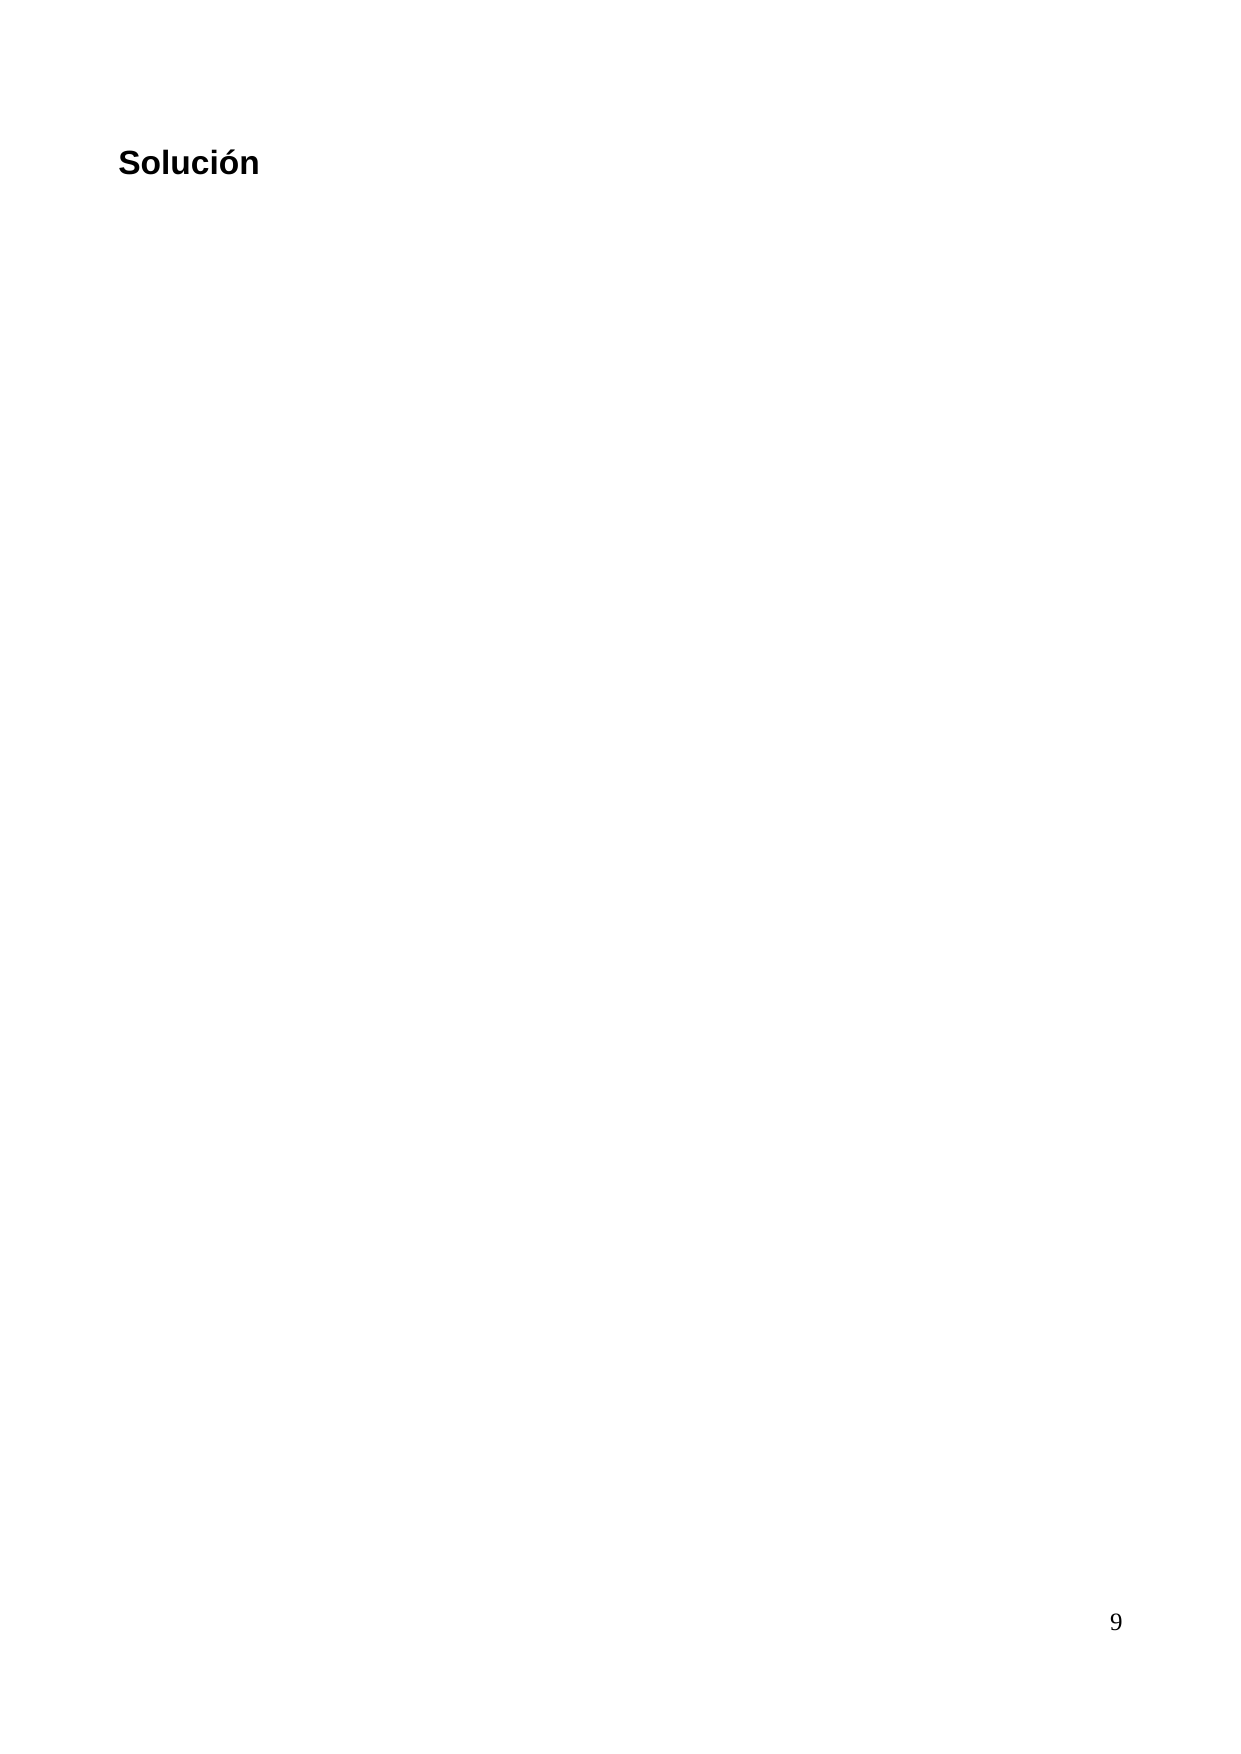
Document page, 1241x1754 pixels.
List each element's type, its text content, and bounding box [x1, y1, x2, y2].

subtitle Solución [118, 143, 1122, 182]
